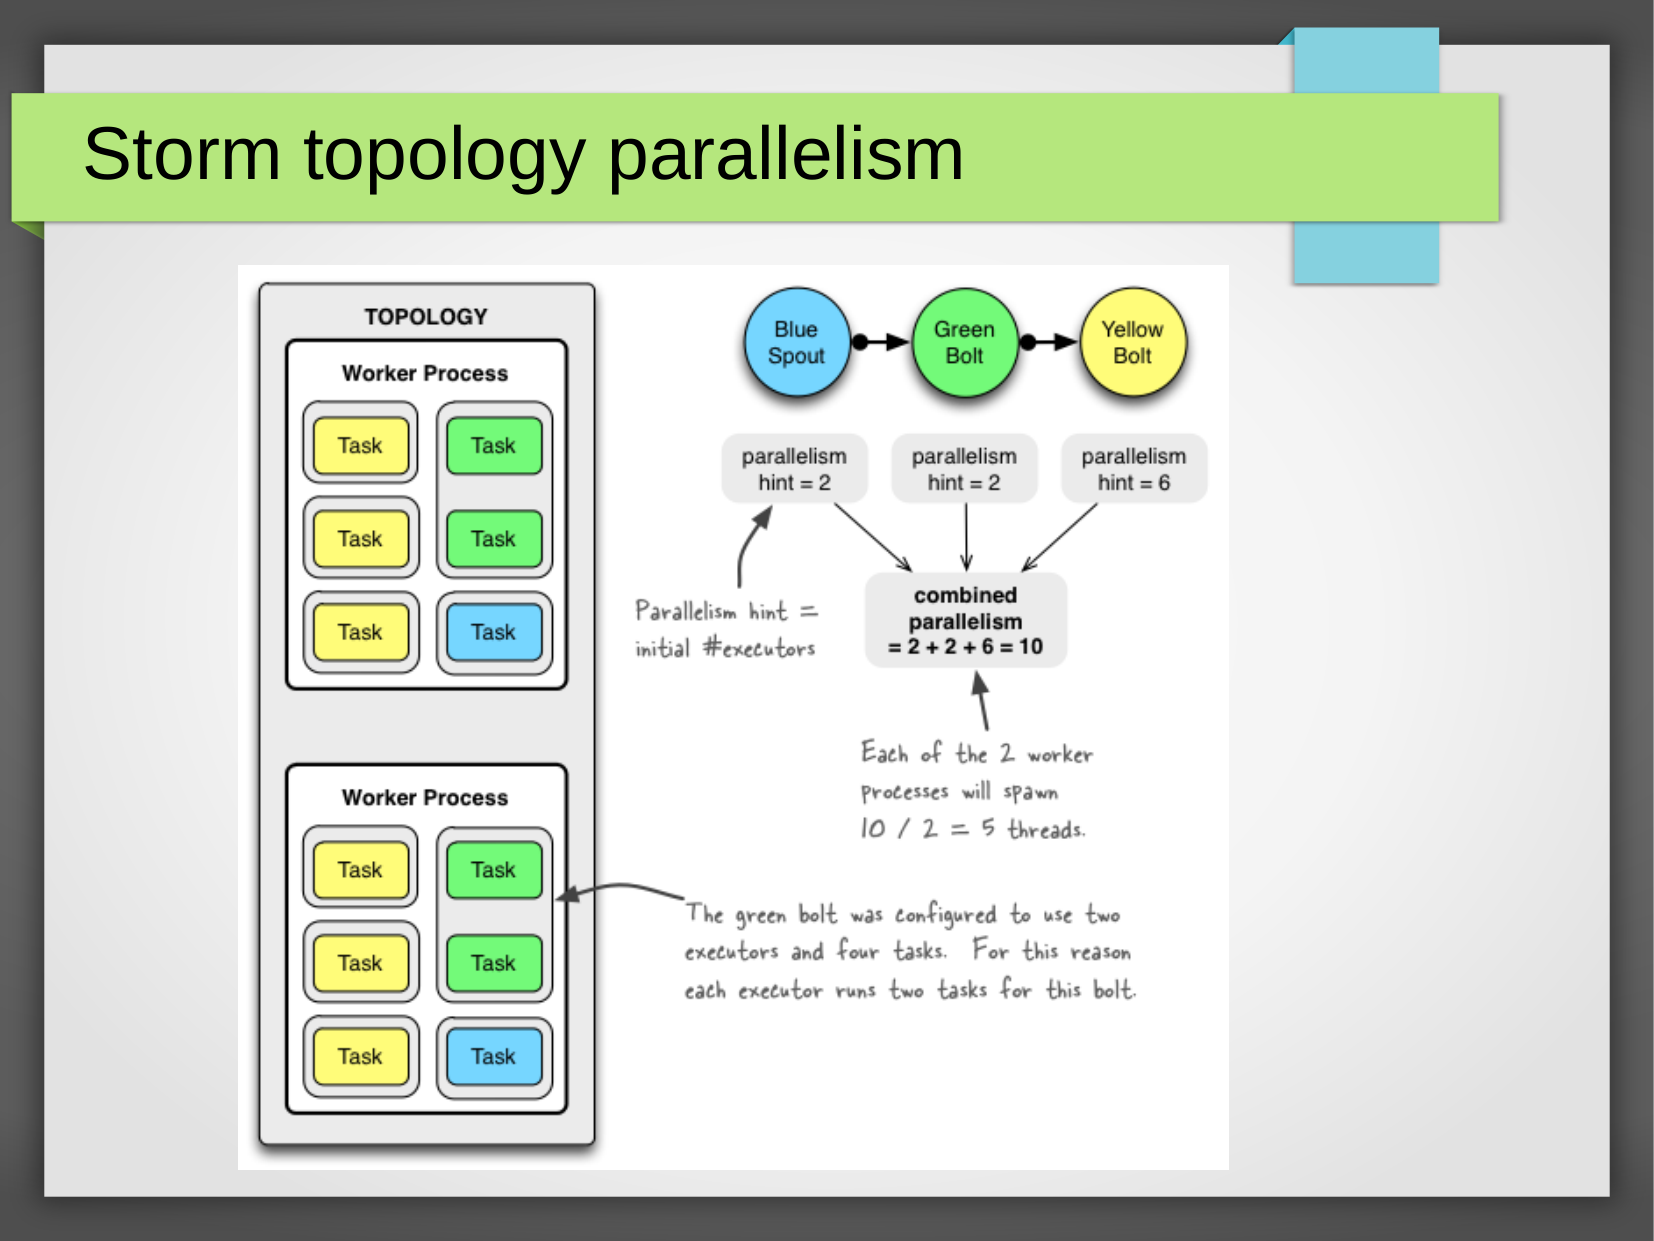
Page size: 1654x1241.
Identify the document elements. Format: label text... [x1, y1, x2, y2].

picture [0, 0, 1654, 1241]
title Storm topology parallelism [82, 94, 1264, 213]
